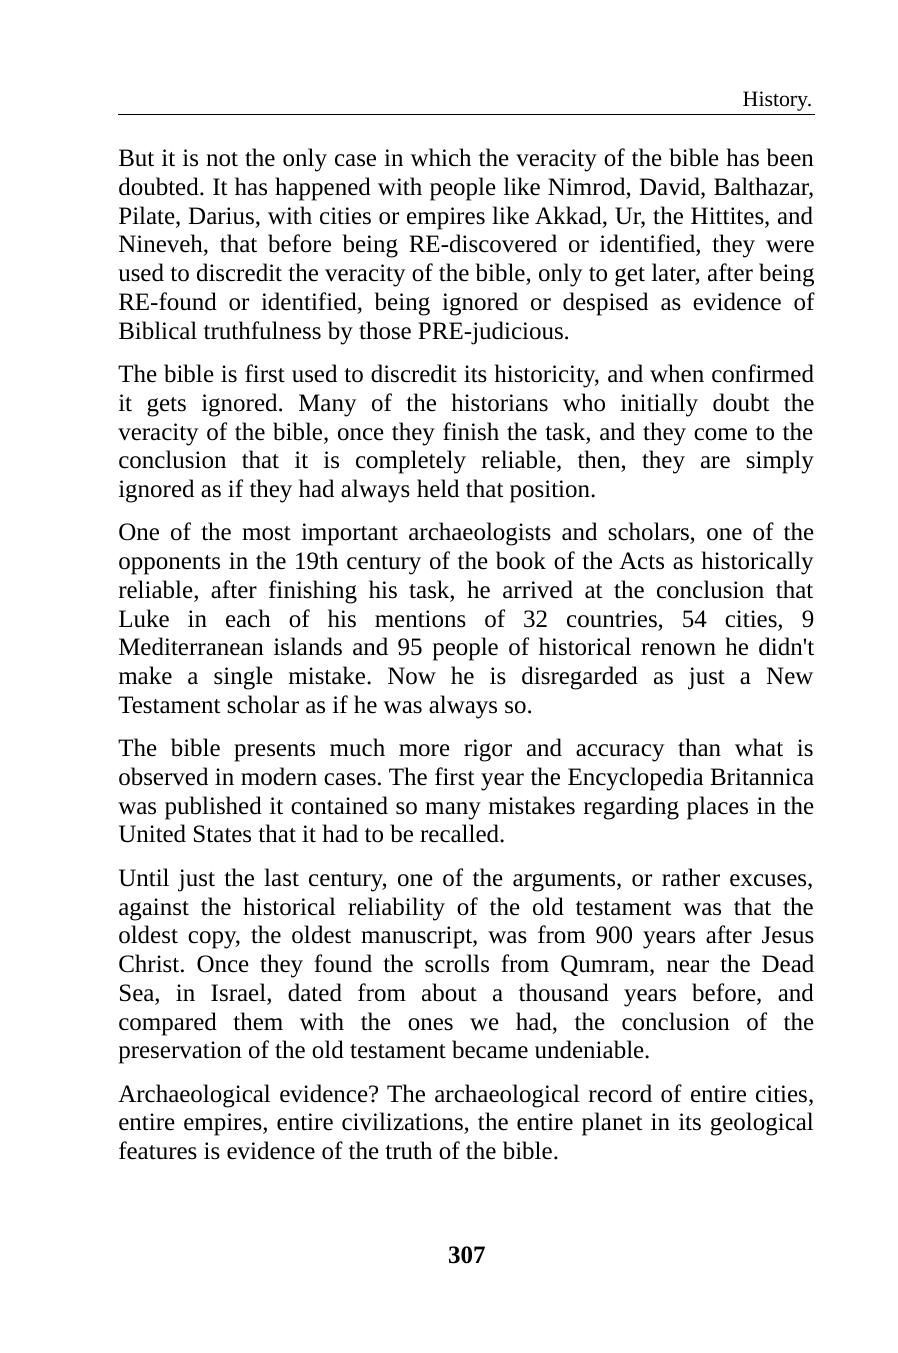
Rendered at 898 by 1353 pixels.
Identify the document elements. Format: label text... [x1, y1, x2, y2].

text One of the most important archaeologists and scholars, one of the opponents in the 19th century of the book of the Acts as historically reliable, after finishing his task, he arrived at the conclusion that Luke in each of his mentions of 32 countries, 54 cities, 9 Mediterranean islands and 95 people of historical renown he didn't make a single mistake. Now he is disregarded as just a New Testament scholar as if he was always so. [118, 517, 815, 719]
text But it is not the only case in which the veracity of the bible has been doubted. It has happened with people like Nimrod, David, Balthazar, Pilate, Darius, with cities or empires like Akkad, Ur, the Hittites, and Nineveh, that before being RE-discovered or identified, they were used to discredit the veracity of the bible, only to get later, after being RE-found or identified, being ignored or despised as evidence of Biblical truthfulness by those PRE-judicious. [118, 143, 815, 344]
text Archaeological evidence? The archaeological record of entire cities, entire empires, entire civilizations, the entire planet in its geological features is evidence of the truth of the bible. [118, 1079, 815, 1165]
text Until just the last century, one of the arguments, or rather excuses, against the historical reliability of the old testament was that the oldest copy, the oldest manuscript, was from 900 years after Jesus Christ. Once they found the scrolls from Qumram, near the Dead Sea, in Israel, dated from about a thousand years before, and compared them with the ones we had, the conclusion of the preservation of the old testament became undeniable. [118, 863, 815, 1064]
text The bible presents much more rigor and accuracy than what is observed in modern cases. The first year the Encyclopedia Britannica was published it contained so many mistakes regarding places in the United States that it had to be recalled. [118, 733, 815, 848]
text The bible is first used to discredit its historicity, and when confirmed it gets ignored. Many of the historians who initially doubt the veracity of the bible, once they finish the task, and they come to the conclusion that it is completely reliable, then, they are simply ignored as if they had always held that position. [118, 359, 815, 503]
